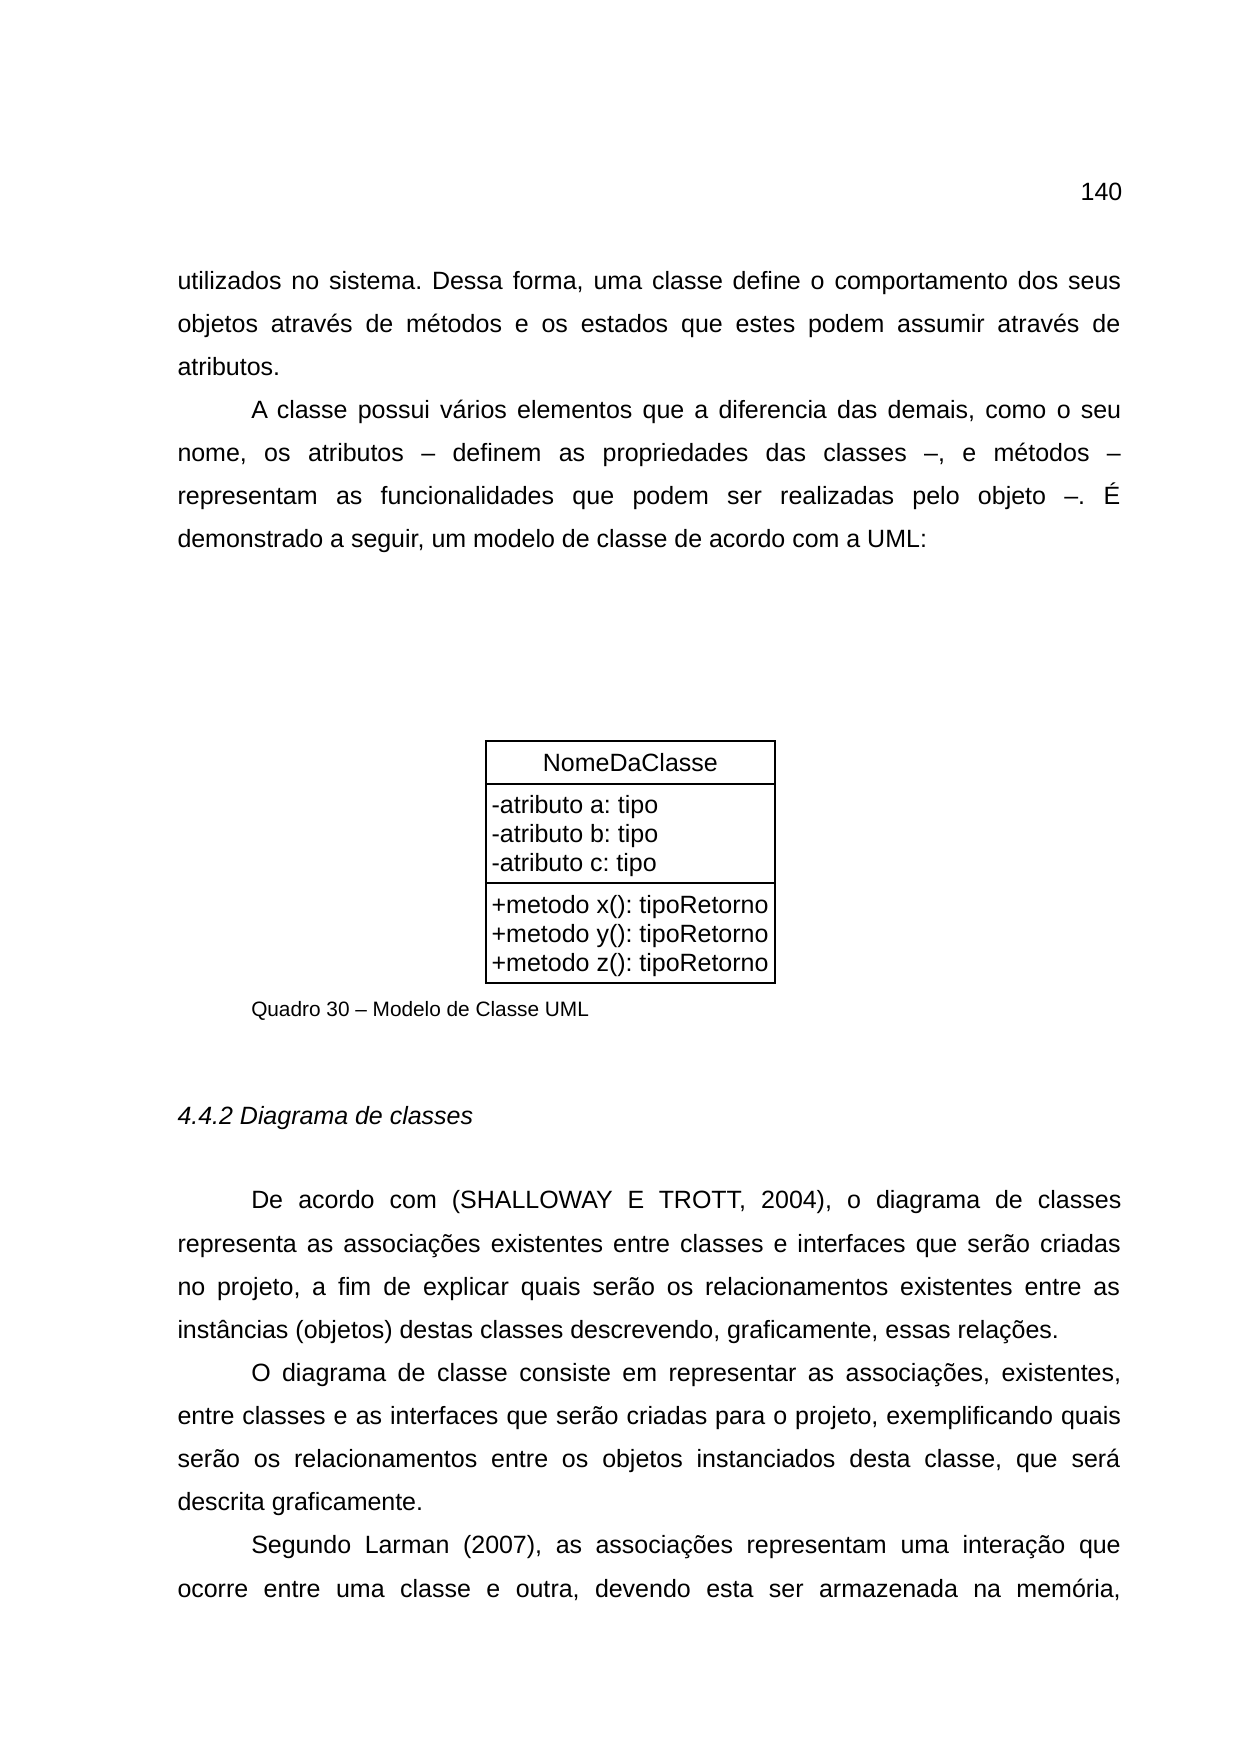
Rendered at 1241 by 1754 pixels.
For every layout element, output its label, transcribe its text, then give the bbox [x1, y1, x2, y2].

table_header NomeDaClasse [487, 742, 774, 782]
table_cell +metodo x(): tipoRetorno +metodo y(): tipoRetorno +metodo z(): tipoRetorno [487, 884, 774, 982]
table_cell -atributo a: tipo -atributo b: tipo -atributo c: tipo [487, 785, 774, 882]
subtitle 4.4.2 Diagrama de classes [177, 1101, 1122, 1130]
text Quadro 30 – Modelo de Classe UML [177, 997, 1122, 1021]
text O diagrama de classe consiste em representar as associações, existentes, entre classes e as interfaces que serão criadas para o projeto, exemplificando quais serão os relacionamentos entre os objetos instanciados desta classe, que será descrita graficamente. [177, 1358, 1122, 1516]
text utilizados no sistema. Dessa forma, uma classe define o comportamento dos seus objetos através de métodos e os estados que estes podem assumir através de atributos. [177, 266, 1122, 381]
text A classe possui vários elementos que a diferencia das demais, como o seu nome, os atributos – definem as propriedades das classes –, e métodos – representam as funcionalidades que podem ser realizadas pelo objeto –. É demonstrado a seguir, um modelo de classe de acordo com a UML: [177, 395, 1122, 553]
text De acordo com (SHALLOWAY E TROTT, 2004), o diagrama de classes representa as associações existentes entre classes e interfaces que serão criadas no projeto, a fim de explicar quais serão os relacionamentos existentes entre as instâncias (objetos) destas classes descrevendo, graficamente, essas relações. [177, 1186, 1122, 1344]
text Segundo Larman (2007), as associações representam uma interação que ocorre entre uma classe e outra, devendo esta ser armazenada na memória, [177, 1531, 1122, 1602]
